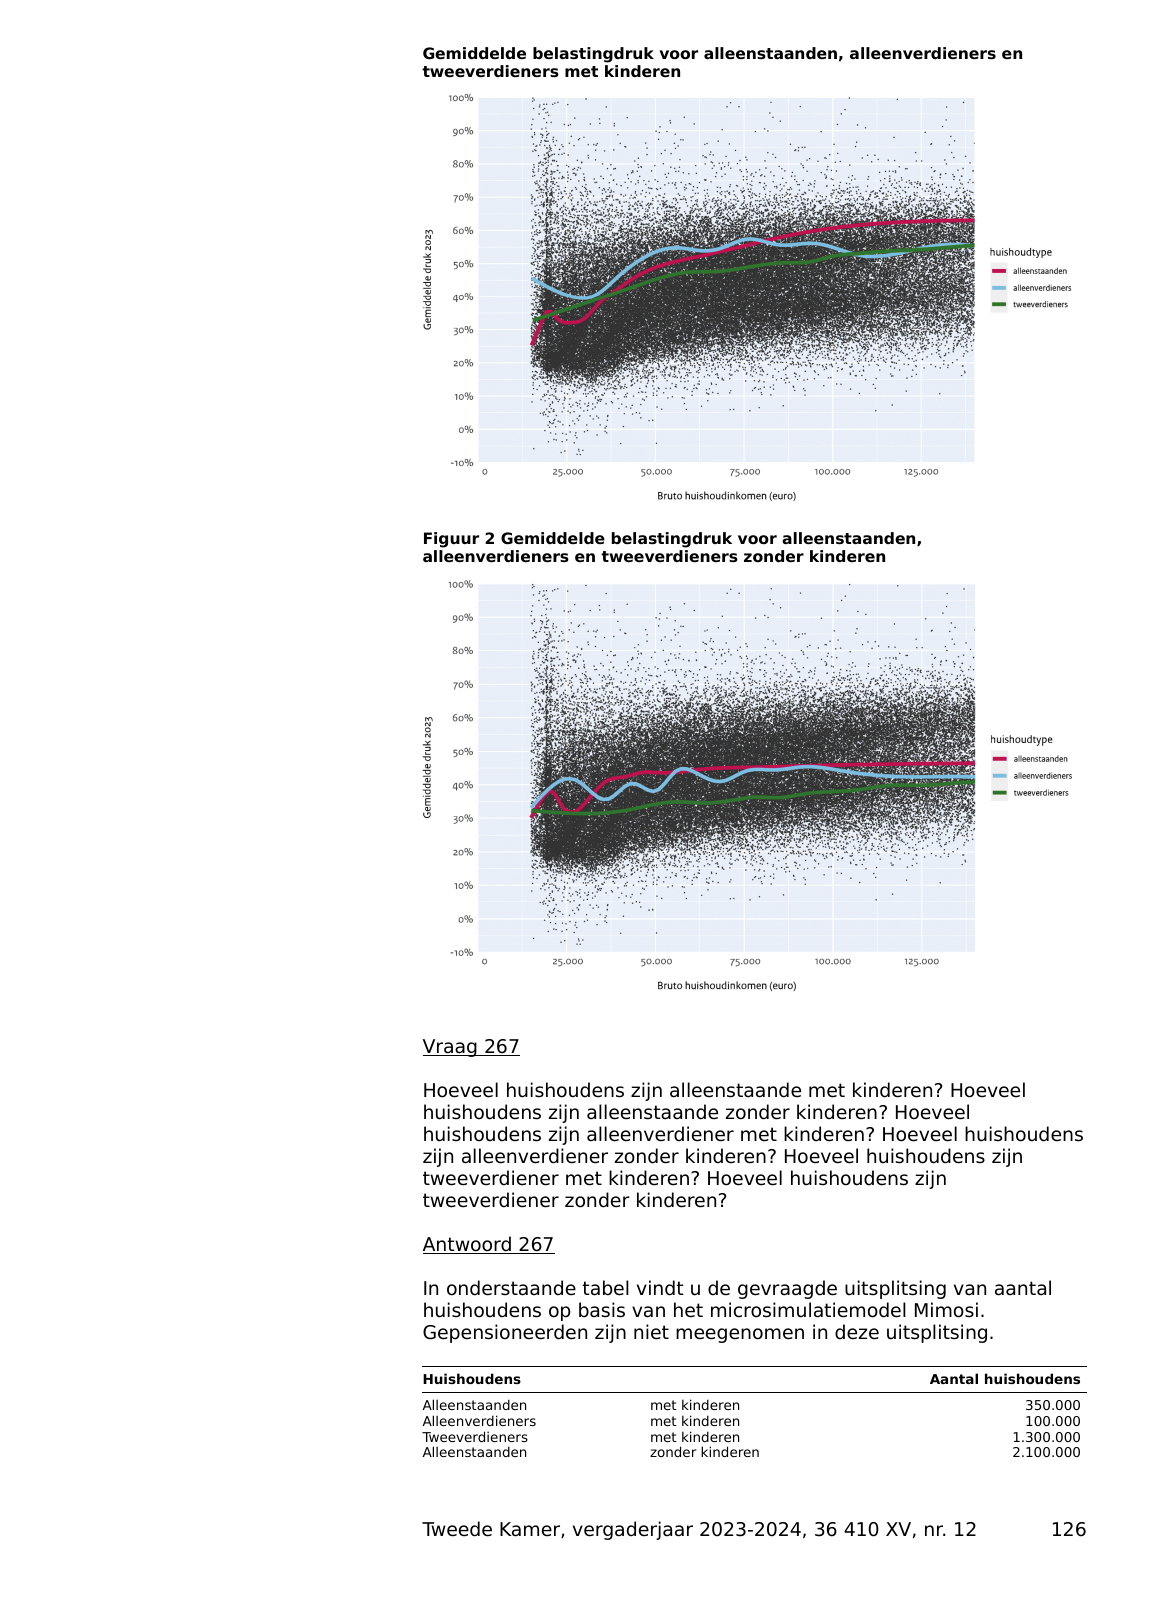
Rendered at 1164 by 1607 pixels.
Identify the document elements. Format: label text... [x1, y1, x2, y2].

table_cell Alleenverdieners [422, 1414, 644, 1429]
text In onderstaande tabel vindt u de gevraagde uitsplitsing van aantal huishoudens op basis van het microsimulatiemodel Mimosi. Gepensioneerden zijn niet meegenomen in deze uitsplitsing. [422, 1278, 1087, 1344]
table_header Aantal huishoudens [865, 1367, 1087, 1392]
table_cell zonder kinderen [644, 1445, 865, 1461]
text Gemiddelde belastingdruk voor alleenstaanden, alleenverdieners en tweeverdieners met kinderen [422, 45, 1072, 81]
picture [422, 92, 1072, 501]
table_cell met kinderen [644, 1429, 865, 1445]
table_cell Alleenstaanden [422, 1445, 644, 1461]
table_cell Tweeverdieners [422, 1429, 644, 1445]
table_cell Alleenstaanden [422, 1393, 644, 1414]
table_cell 1.300.000 [865, 1429, 1087, 1445]
text Hoeveel huishoudens zijn alleenstaande met kinderen? Hoeveel huishoudens zijn alleenstaande zonder kinderen? Hoeveel huishoudens zijn alleenverdiener met kinderen? Hoeveel huishoudens zijn alleenverdiener zonder kinderen? Hoeveel huishoudens zijn tweeverdiener met kinderen? Hoeveel huishoudens zijn tweeverdiener zonder kinderen? [422, 1080, 1087, 1212]
subtitle Vraag 267 [422, 1036, 1087, 1058]
text Figuur 2 Gemiddelde belastingdruk voor alleenstaanden, alleenverdieners en tweeverdieners zonder kinderen [422, 530, 1072, 566]
table_cell 2.100.000 [865, 1445, 1087, 1461]
table_cell 100.000 [865, 1414, 1087, 1429]
picture [422, 578, 1072, 992]
table_cell met kinderen [644, 1393, 865, 1414]
subtitle Antwoord 267 [422, 1234, 1087, 1256]
table_cell met kinderen [644, 1414, 865, 1429]
table_header Huishoudens [422, 1367, 865, 1392]
table_cell 350.000 [865, 1393, 1087, 1414]
